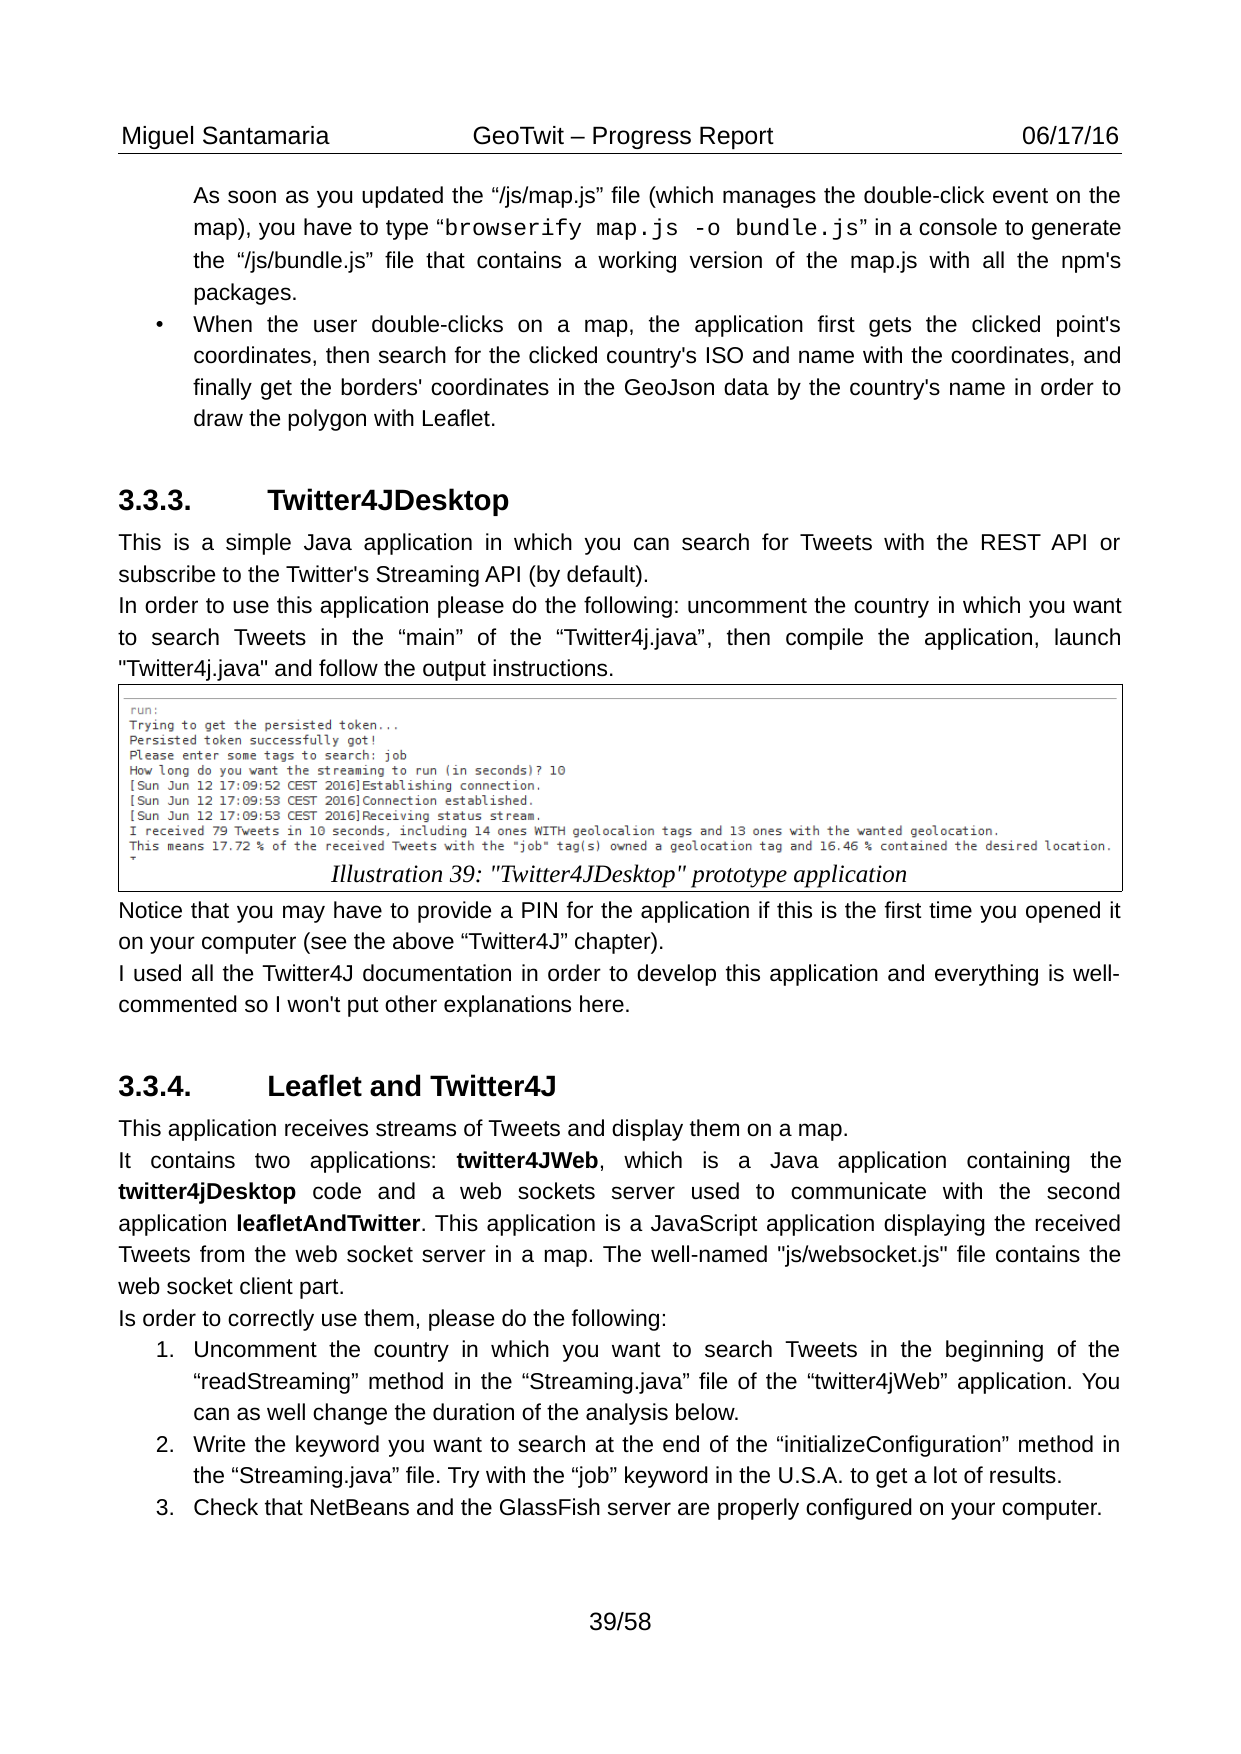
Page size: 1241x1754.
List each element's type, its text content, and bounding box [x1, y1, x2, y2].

text In order to use this application please do the following: uncomment the country in which you want to search Tweets in the “main” of the “Twitter4j.java”, then compile the application, launch "Twitter4j.java" and follow the output instructions. [118, 592, 1122, 682]
subtitle Twitter4JDesktop [118, 483, 1122, 517]
text [119, 685, 1122, 891]
text This application receives streams of Tweets and display them on a map. [118, 1115, 1122, 1142]
list Write the keyword you want to search at the end of the “initializeConfiguration” method in the “Streaming.java” file. Try with the “job” keyword in the U.S.A. to get a lot of results. [156, 1431, 1122, 1489]
text Is order to correctly use them, please do the following: [118, 1304, 1122, 1331]
list Uncomment the country in which you want to search Tweets in the beginning of the “readStreaming” method in the “Streaming.java” file of the “twitter4jWeb” application. You can as well change the duration of the analysis below. [156, 1336, 1122, 1426]
list When the user double-clicks on a map, the application first gets the clicked point's coordinates, then search for the clicked country's ISO and name with the coordinates, and finally get the borders' coordinates in the GeoJson data by the country's name in order to draw the polygon with Leaflet. [156, 311, 1122, 432]
text I used all the Twitter4J documentation in order to develop this application and everything is well-commented so I won't put other explanations here. [118, 960, 1122, 1018]
text This is a simple Java application in which you can search for Tweets with the REST API or subscribe to the Twitter's Streaming API (by default). [118, 529, 1122, 587]
picture [123, 698, 1117, 860]
text It contains two applications: twitter4JWeb, which is a Java application containing the twitter4jDesktop code and a web sockets server used to communicate with the second application leafletAndTwitter. This application is a JavaScript application displaying the received Tweets from the web socket server in a map. The well-named "js/websocket.js" file contains the web socket client part. [118, 1147, 1122, 1299]
text Illustration 39: "Twitter4JDesktop" prototype application [121, 860, 1119, 888]
subtitle Leaflet and Twitter4J [118, 1069, 1122, 1103]
list As soon as you updated the “/js/map.js” file (which manages the double-click event on the map), you have to type “browserify map.js -o bundle.js” in a console to generate the “/js/bundle.js” file that contains a working version of the map.js with all the npm's packages. [156, 182, 1122, 305]
text Notice that you may have to provide a PIN for the application if this is the first time you opened it on your computer (see the above “Twitter4J” chapter). [118, 892, 1122, 954]
list Check that NetBeans and the GlassFish server are properly configured on your computer. [156, 1494, 1122, 1520]
